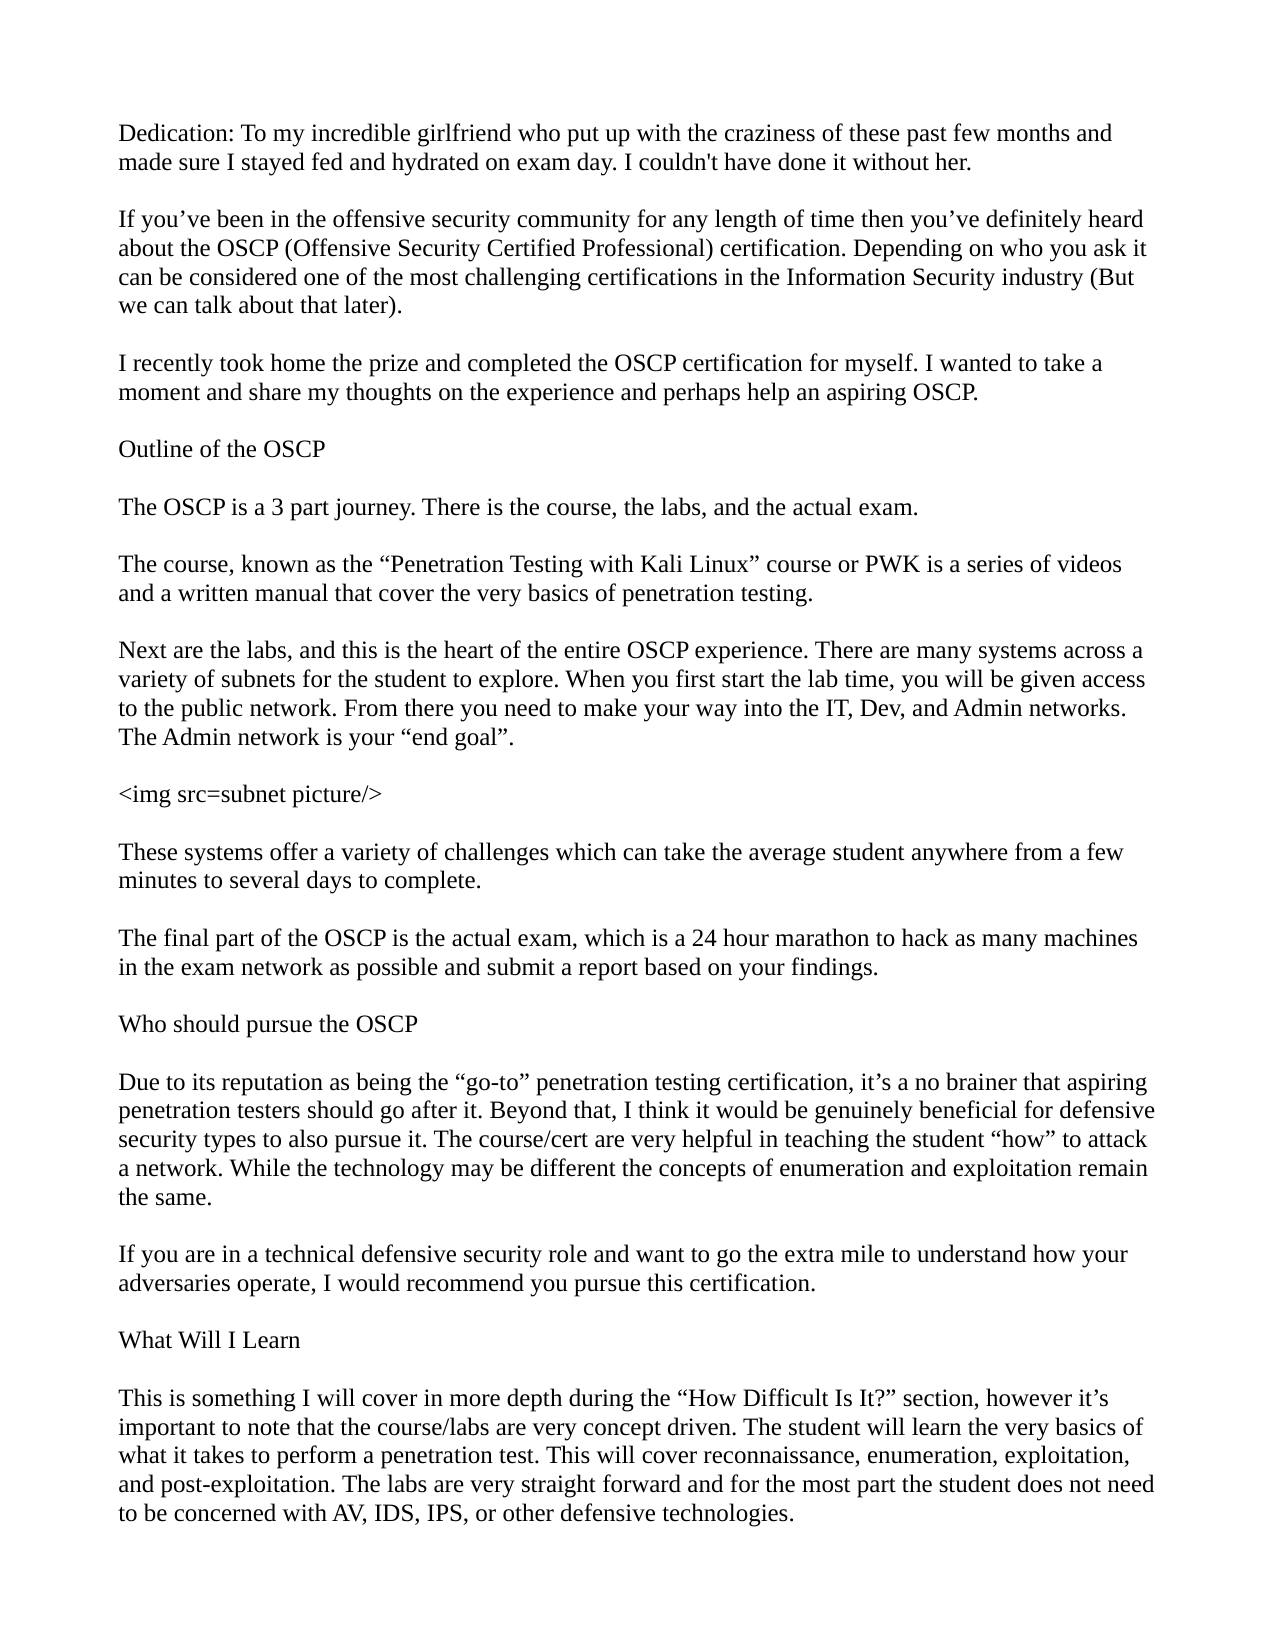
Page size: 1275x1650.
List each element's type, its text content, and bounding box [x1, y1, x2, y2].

text Who should pursue the OSCP [118, 1009, 1157, 1038]
text The final part of the OSCP is the actual exam, which is a 24 hour marathon to hack as many machines in the exam network as possible and submit a report based on your findings. [118, 923, 1157, 981]
text Outline of the OSCP [118, 434, 1157, 463]
text This is something I will cover in more depth during the “How Difficult Is It?” section, however it’s important to note that the course/labs are very concept driven. The student will learn the very basics of what it takes to perform a penetration test. This will cover reconnaissance, enumeration, exploitation, and post-exploitation. The labs are very straight forward and for the most part the student does not need to be concerned with AV, IDS, IPS, or other defensive technologies. [118, 1383, 1157, 1527]
text The OSCP is a 3 part journey. There is the course, the labs, and the actual exam. [118, 492, 1157, 521]
text I recently took home the prize and completed the OSCP certification for myself. I wanted to take a moment and share my thoughts on the experience and perhaps help an aspiring OSCP. [118, 348, 1157, 406]
text <img src=subnet picture/> [118, 779, 1157, 808]
text The course, known as the “Penetration Testing with Kali Linux” course or PWK is a series of videos and a written manual that cover the very basics of penetration testing. [118, 549, 1157, 607]
text If you’ve been in the offensive security community for any length of time then you’ve definitely heard about the OSCP (Offensive Security Certified Professional) certification. Depending on who you ask it can be considered one of the most challenging certifications in the Information Security industry (But we can talk about that later). [118, 204, 1157, 319]
text Dedication: To my incredible girlfriend who put up with the craziness of these past few months and made sure I stayed fed and hydrated on exam day. I couldn't have done it without her. [118, 118, 1157, 176]
text What Will I Learn [118, 1326, 1157, 1354]
text Next are the labs, and this is the heart of the entire OSCP experience. There are many systems across a variety of subnets for the student to explore. When you first start the lab time, you will be given access to the public network. From there you need to make your way into the IT, Dev, and Admin networks. The Admin network is your “end goal”. [118, 636, 1157, 751]
text If you are in a technical defensive security role and want to go the extra mile to understand how your adversaries operate, I would recommend you pursue this certification. [118, 1239, 1157, 1297]
text These systems offer a variety of challenges which can take the average student anywhere from a few minutes to several days to complete. [118, 837, 1157, 894]
text Due to its reputation as being the “go-to” penetration testing certification, it’s a no brainer that aspiring penetration testers should go after it. Beyond that, I think it would be genuinely beneficial for defensive security types to also pursue it. The course/cert are very helpful in teaching the student “how” to attack a network. While the technology may be different the concepts of enumeration and exploitation remain the same. [118, 1067, 1157, 1211]
